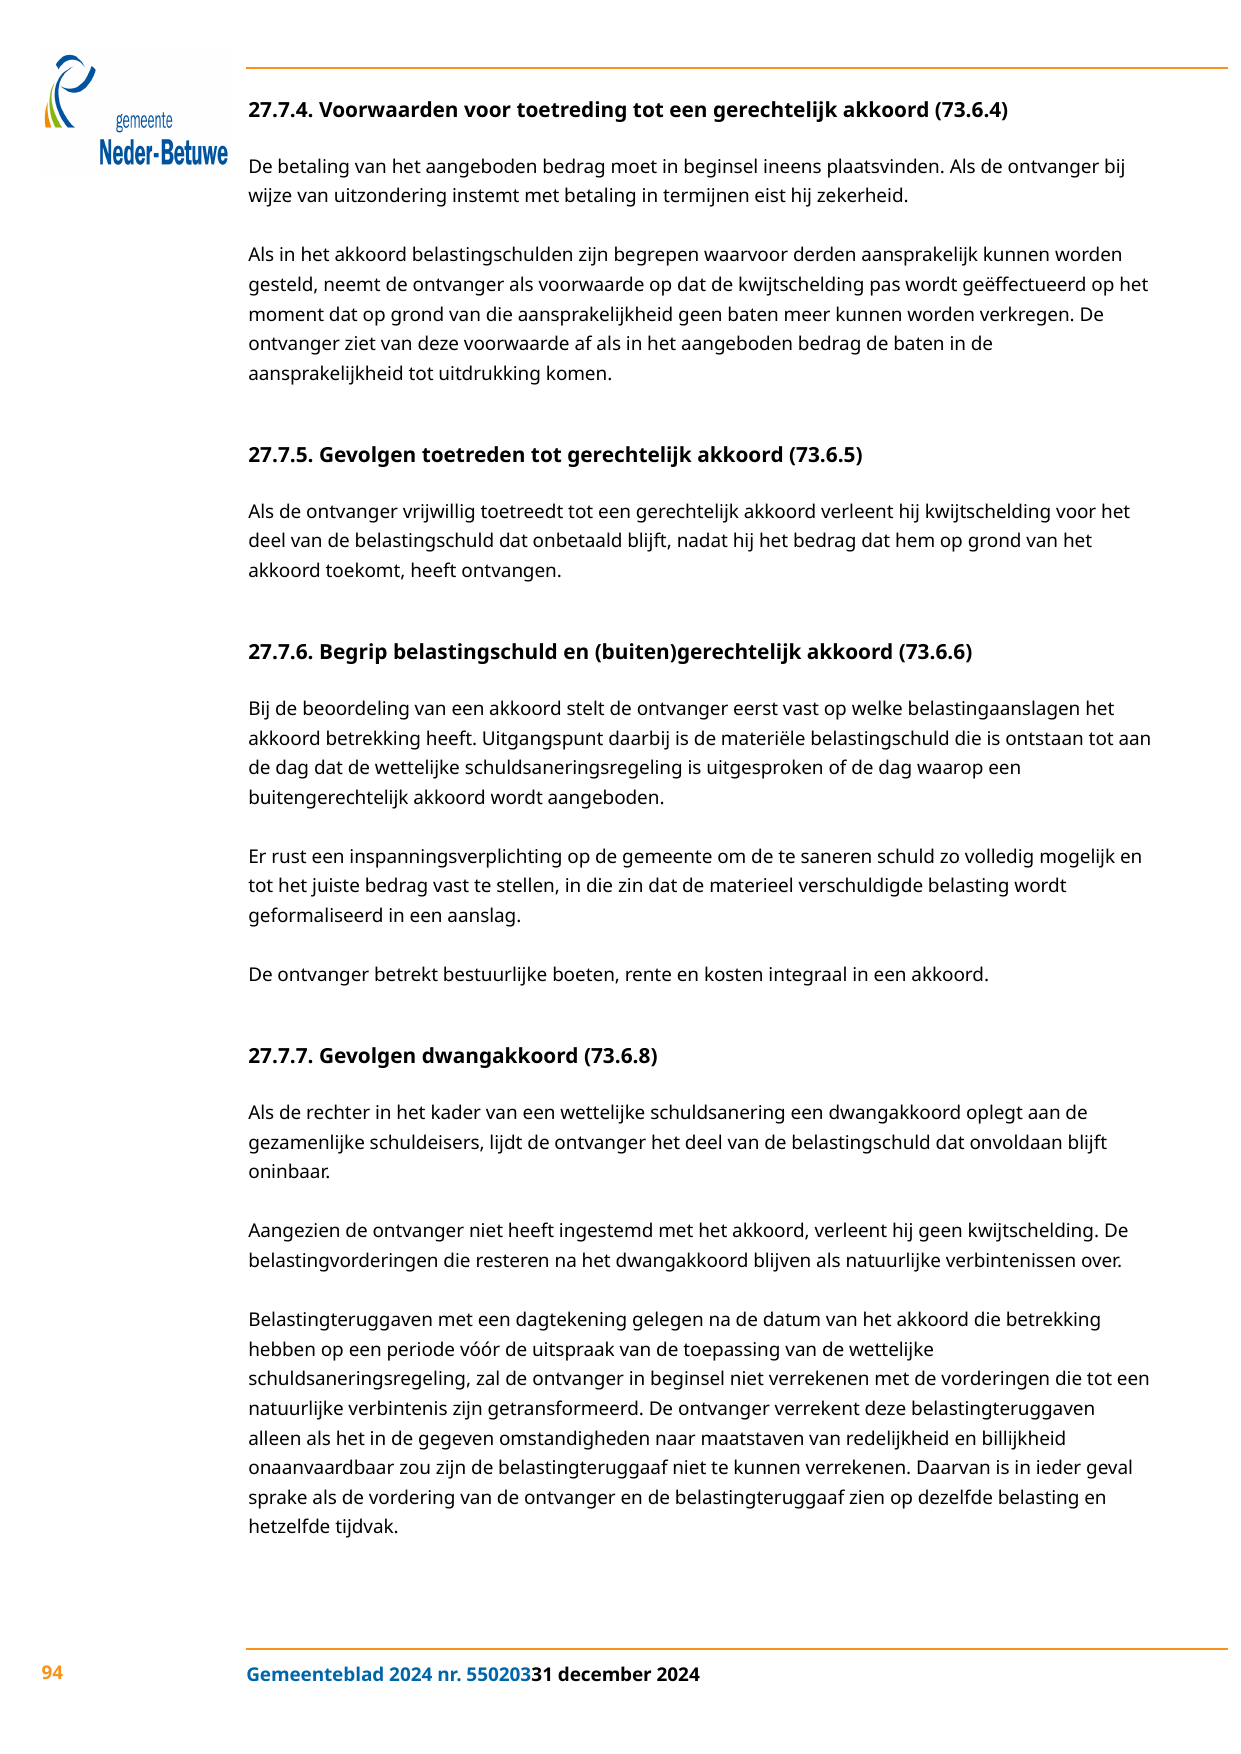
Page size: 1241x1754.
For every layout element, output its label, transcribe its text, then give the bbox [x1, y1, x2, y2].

text Belastingteruggaven met een dagtekening gelegen na de datum van het akkoord die betrekking hebben op een periode vóór de uitspraak van de toepassing van de wettelijke schuldsaneringsregeling, zal de ontvanger in beginsel niet verrekenen met de vorderingen die tot een natuurlijke verbintenis zijn getransformeerd. De ontvanger verrekent deze belastingteruggaven alleen als het in de gegeven omstandigheden naar maatstaven van redelijkheid en billijkheid onaanvaardbaar zou zijn de belastingteruggaaf niet te kunnen verrekenen. Daarvan is in ieder geval sprake als de vordering van de ontvanger en de belastingteruggaaf zien op dezelfde belasting en hetzelfde tijdvak. [248, 1306, 1152, 1539]
text 27.7.7. Gevolgen dwangakkoord (73.6.8) [248, 1041, 1152, 1070]
text 27.7.6. Begrip belastingschuld en (buiten)gerechtelijk akkoord (73.6.6) [248, 637, 1152, 666]
text Als de ontvanger vrijwillig toetreedt tot een gerechtelijk akkoord verleent hij kwijtschelding voor het deel van de belastingschuld dat onbetaald blijft, nadat hij het bedrag dat hem op grond van het akkoord toekomt, heeft ontvangen. [248, 498, 1152, 583]
text De ontvanger betrekt bestuurlijke boeten, rente en kosten integraal in een akkoord. [248, 961, 1152, 987]
text 27.7.4. Voorwaarden voor toetreding tot een gerechtelijk akkoord (73.6.4) [248, 95, 1152, 123]
text De betaling van het aangeboden bedrag moet in beginsel ineens plaatsvinden. Als de ontvanger bij wijze van uitzondering instemt met betaling in termijnen eist hij zekerheid. [248, 153, 1152, 208]
text Bij de beoordeling van een akkoord stelt de ontvanger eerst vast op welke belastingaanslagen het akkoord betrekking heeft. Uitgangspunt daarbij is de materiële belastingschuld die is ontstaan tot aan de dag dat de wettelijke schuldsaneringsregeling is uitgesproken of de dag waarop een buitengerechtelijk akkoord wordt aangeboden. [248, 695, 1152, 809]
text Als in het akkoord belastingschulden zijn begrepen waarvoor derden aansprakelijk kunnen worden gesteld, neemt de ontvanger als voorwaarde op dat de kwijtschelding pas wordt geëffectueerd op het moment dat op grond van die aansprakelijkheid geen baten meer kunnen worden verkregen. De ontvanger ziet van deze voorwaarde af als in het aangeboden bedrag de baten in de aansprakelijkheid tot uitdrukking komen. [248, 242, 1152, 386]
picture [41, 47, 231, 172]
text Aangezien de ontvanger niet heeft ingestemd met het akkoord, verleent hij geen kwijtschelding. De belastingvorderingen die resteren na het dwangakkoord blijven als natuurlijke verbintenissen over. [248, 1218, 1152, 1273]
text 27.7.5. Gevolgen toetreden tot gerechtelijk akkoord (73.6.5) [248, 440, 1152, 468]
text Er rust een inspanningsverplichting op de gemeente om de te saneren schuld zo volledig mogelijk en tot het juiste bedrag vast te stellen, in die zin dat de materieel verschuldigde belasting wordt geformaliseerd in een aanslag. [248, 843, 1152, 928]
text Als de rechter in het kader van een wettelijke schuldsanering een dwangakkoord oplegt aan de gezamenlijke schuldeisers, lijdt de ontvanger het deel van de belastingschuld dat onvoldaan blijft oninbaar. [248, 1099, 1152, 1184]
